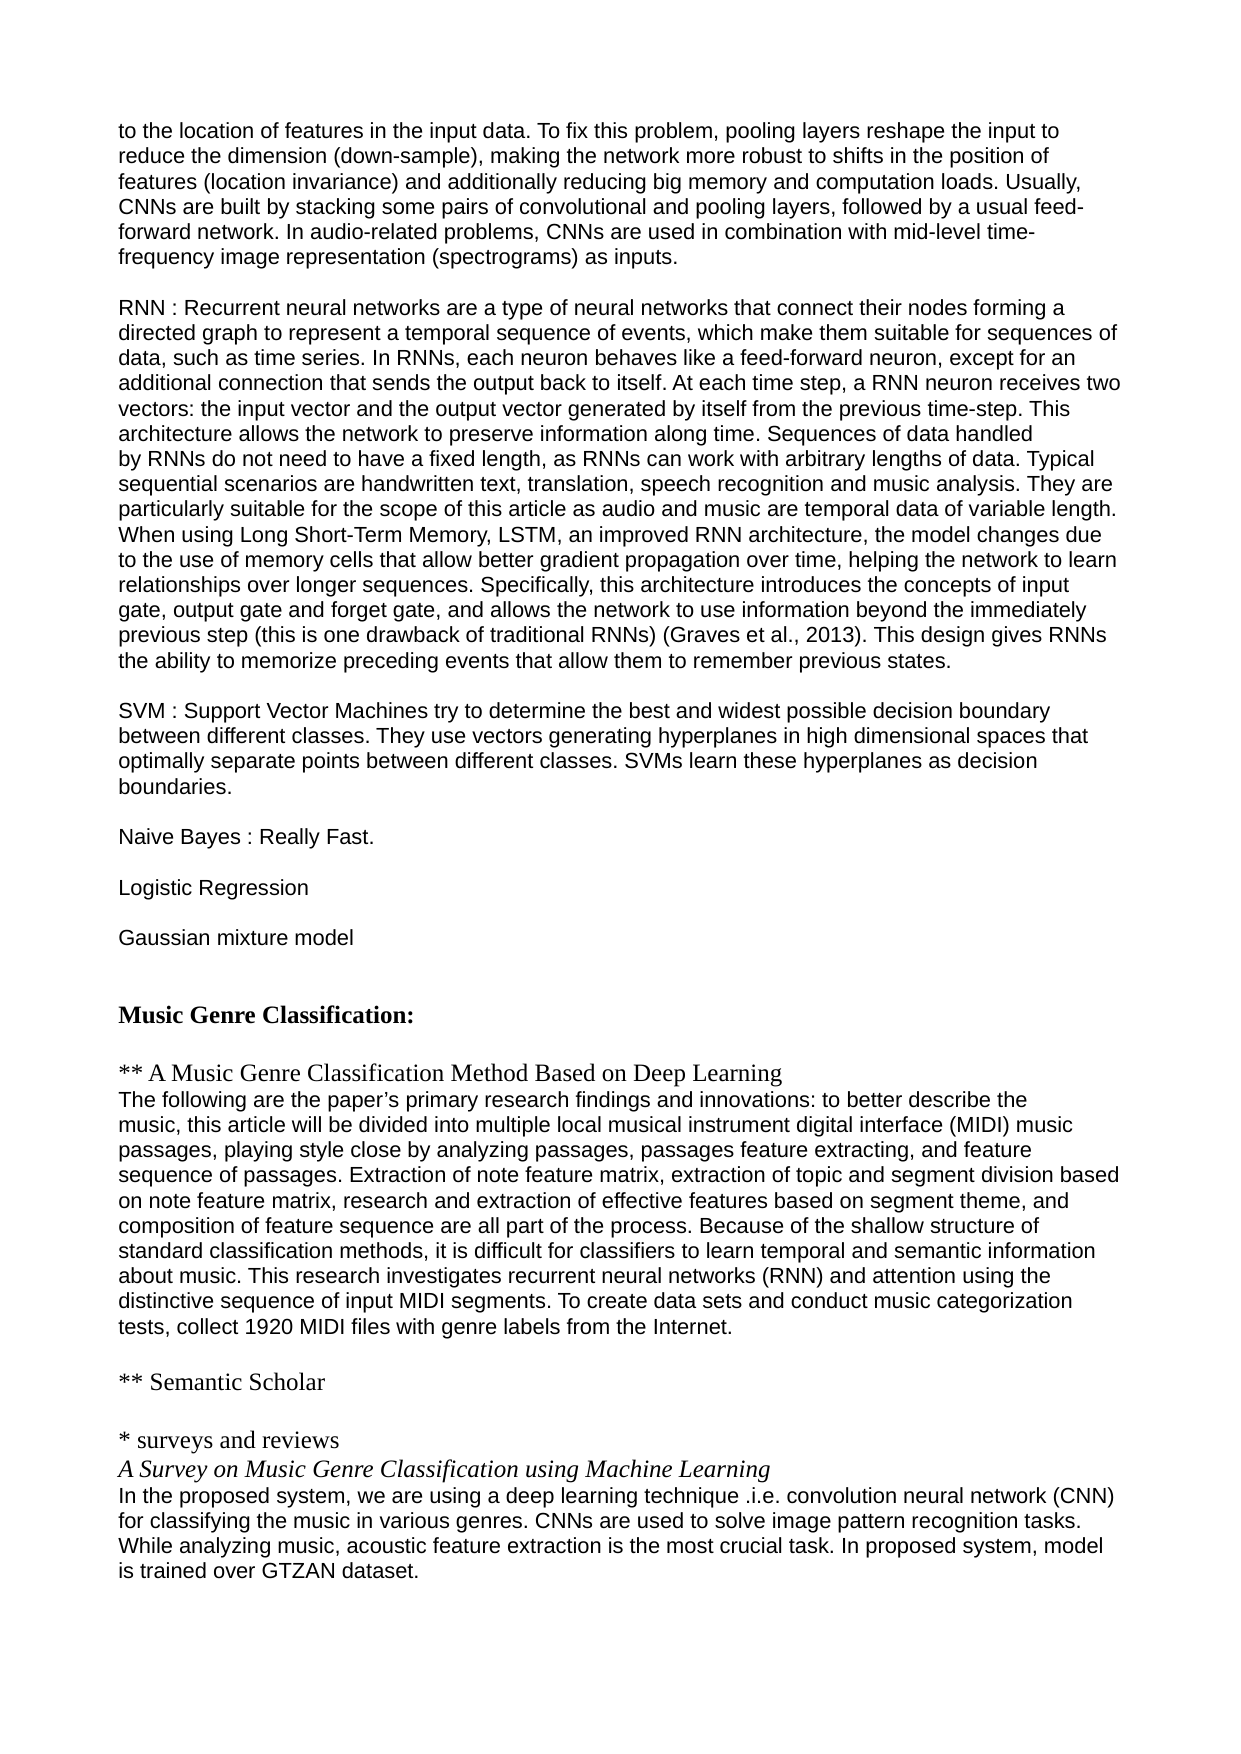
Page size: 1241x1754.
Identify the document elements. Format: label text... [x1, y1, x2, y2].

text ** Semantic Scholar [118, 1367, 1122, 1396]
text SVM : Support Vector Machines try to determine the best and widest possible decision boundary between different classes. They use vectors generating hyperplanes in high dimensional spaces that optimally separate points between different classes. SVMs learn these hyperplanes as decision boundaries. [118, 698, 1122, 799]
text Logistic Regression [118, 874, 1122, 899]
text The following are the paper’s primary research findings and innovations: to better describe the [118, 1087, 1122, 1112]
text by RNNs do not need to have a fixed length, as RNNs can work with arbitrary lengths of data. Typical sequential scenarios are handwritten text, translation, speech recognition and music analysis. They are [118, 446, 1122, 496]
text Gaussian mixture model [118, 925, 1122, 950]
text Naive Bayes : Really Fast. [118, 824, 1122, 849]
text A Survey on Music Genre Classification using Machine Learning [118, 1454, 1122, 1482]
text When using Long Short-Term Memory, LSTM, an improved RNN architecture, the model changes due to the use of memory cells that allow better gradient propagation over time, helping the network to learn [118, 521, 1122, 572]
text Music Genre Classification: [118, 1000, 1122, 1029]
text * surveys and reviews [118, 1425, 1122, 1454]
text ** A Music Genre Classification Method Based on Deep Learning [118, 1058, 1122, 1087]
text particularly suitable for the scope of this article as audio and music are temporal data of variable length. [118, 496, 1122, 521]
text In the proposed system, we are using a deep learning technique .i.e. convolution neural network (CNN) for classifying the music in various genres. CNNs are used to solve image pattern recognition tasks. While analyzing music, acoustic feature extraction is the most crucial task. In proposed system, model is trained over GTZAN dataset. [118, 1482, 1122, 1583]
text to the location of features in the input data. To fix this problem, pooling layers reshape the input to reduce the dimension (down-sample), making the network more robust to shifts in the position of features (location invariance) and additionally reducing big memory and computation loads. Usually, CNNs are built by stacking some pairs of convolutional and pooling layers, followed by a usual feed-forward network. In audio-related problems, CNNs are used in combination with mid-level time-frequency image representation (spectrograms) as inputs. [118, 118, 1122, 269]
text RNN : Recurrent neural networks are a type of neural networks that connect their nodes forming a directed graph to represent a temporal sequence of events, which make them suitable for sequences of data, such as time series. In RNNs, each neuron behaves like a feed-forward neuron, except for an additional connection that sends the output back to itself. At each time step, a RNN neuron receives two vectors: the input vector and the output vector generated by itself from the previous time-step. This architecture allows the network to preserve information along time. Sequences of data handled [118, 294, 1122, 446]
text relationships over longer sequences. Specifically, this architecture introduces the concepts of input gate, output gate and forget gate, and allows the network to use information beyond the immediately previous step (this is one drawback of traditional RNNs) (Graves et al., 2013). This design gives RNNs the ability to memorize preceding events that allow them to remember previous states. [118, 572, 1122, 673]
text music, this article will be divided into multiple local musical instrument digital interface (MIDI) music passages, playing style close by analyzing passages, passages feature extracting, and feature sequence of passages. Extraction of note feature matrix, extraction of topic and segment division based on note feature matrix, research and extraction of effective features based on segment theme, and composition of feature sequence are all part of the process. Because of the shallow structure of standard classification methods, it is difficult for classifiers to learn temporal and semantic information about music. This research investigates recurrent neural networks (RNN) and attention using the distinctive sequence of input MIDI segments. To create data sets and conduct music categorization tests, collect 1920 MIDI files with genre labels from the Internet. [118, 1112, 1122, 1339]
